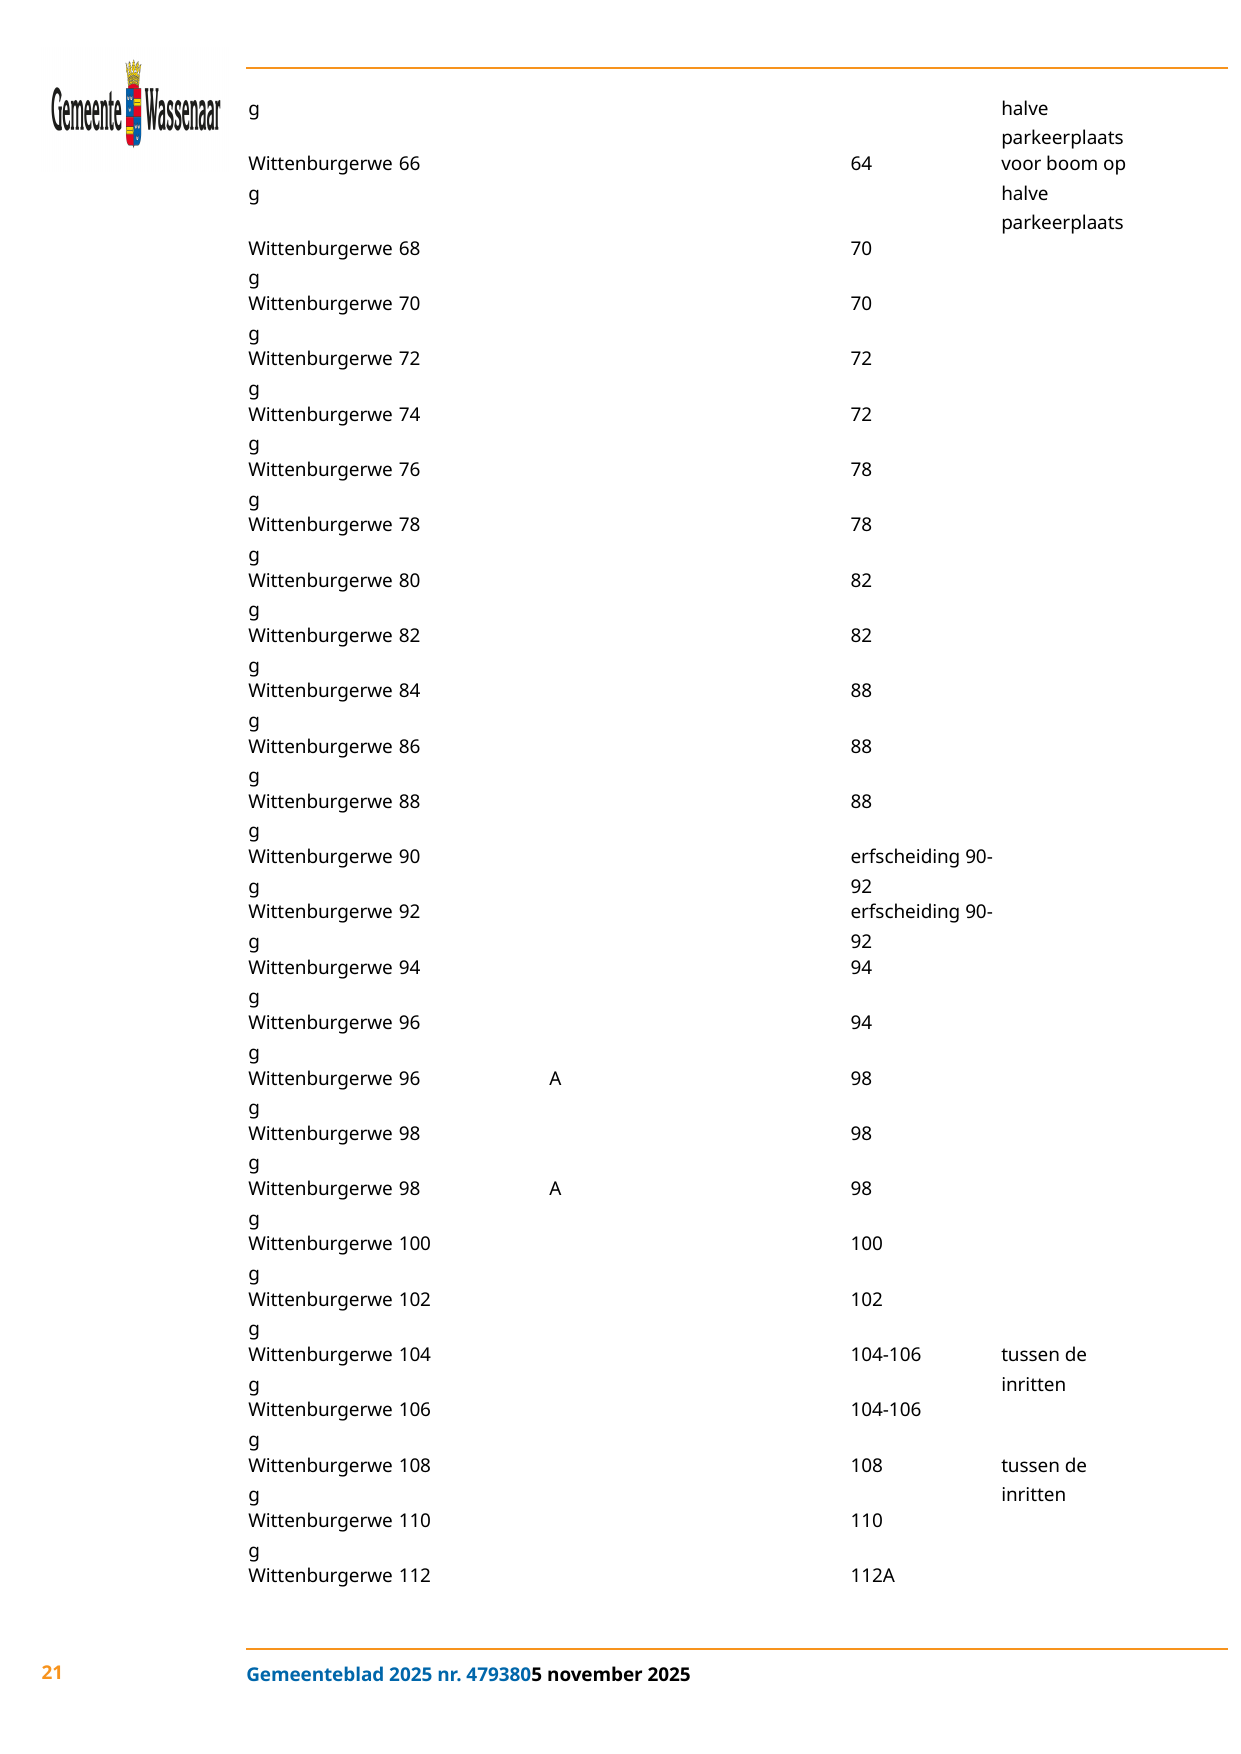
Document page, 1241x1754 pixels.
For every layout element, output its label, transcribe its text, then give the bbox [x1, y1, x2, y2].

table_cell [700, 290, 850, 346]
table_cell [549, 733, 700, 788]
table_cell [1001, 899, 1152, 954]
table_cell [700, 678, 850, 733]
table_cell 88 [850, 788, 1001, 843]
table_cell 102 [399, 1286, 549, 1341]
table_cell [850, 95, 1001, 150]
table_cell 78 [399, 512, 549, 567]
table_cell [700, 622, 850, 677]
table_cell [549, 1286, 700, 1341]
table_cell 98 [850, 1065, 1001, 1120]
table_cell [700, 512, 850, 567]
table_cell Wittenburgerweg [248, 567, 398, 622]
table_cell 100 [850, 1231, 1001, 1286]
table_cell 104-106 [850, 1397, 1001, 1452]
table_cell [1001, 954, 1152, 1009]
table_cell [549, 844, 700, 899]
table_cell [1001, 788, 1152, 843]
table_cell 80 [399, 567, 549, 622]
table_cell Wittenburgerweg [248, 1397, 398, 1452]
table_cell [1001, 678, 1152, 733]
table_cell Wittenburgerweg [248, 1286, 398, 1341]
table_cell 88 [850, 733, 1001, 788]
table_cell 106 [399, 1397, 549, 1452]
table_cell [549, 346, 700, 401]
table_cell [1001, 567, 1152, 622]
table_cell Wittenburgerwe [248, 1563, 398, 1588]
table_cell [549, 401, 700, 456]
table_cell 88 [399, 788, 549, 843]
table_cell [549, 95, 700, 150]
table_cell [549, 1452, 700, 1507]
table_cell 86 [399, 733, 549, 788]
table_cell [399, 95, 549, 150]
table_cell 108 [850, 1452, 1001, 1507]
table_cell [700, 1563, 850, 1588]
table_cell 112A [850, 1563, 1001, 1588]
table_cell Wittenburgerweg [248, 1009, 398, 1065]
table_cell 64 [850, 150, 1001, 235]
table_cell 78 [850, 456, 1001, 512]
table_cell erfscheiding 90-92 [850, 899, 1001, 954]
table_cell Wittenburgerweg [248, 1120, 398, 1175]
table_cell [700, 567, 850, 622]
table_cell [549, 456, 700, 512]
table_cell [549, 788, 700, 843]
table_cell Wittenburgerweg [248, 290, 398, 346]
table_cell [1001, 401, 1152, 456]
table_cell 68 [399, 235, 549, 290]
table_cell [1001, 1009, 1152, 1065]
table_cell [549, 1120, 700, 1175]
table_cell 66 [399, 150, 549, 235]
table_cell Wittenburgerweg [248, 456, 398, 512]
table_cell [700, 1065, 850, 1120]
table_cell [549, 1397, 700, 1452]
table_cell [700, 733, 850, 788]
table_cell 98 [399, 1175, 549, 1231]
table_cell [1001, 512, 1152, 567]
table_cell [700, 456, 850, 512]
table_cell [700, 401, 850, 456]
table_cell 102 [850, 1286, 1001, 1341]
table_cell Wittenburgerweg [248, 1175, 398, 1231]
table_cell voor boom op halve parkeerplaats [1001, 150, 1152, 235]
table_cell [549, 1563, 700, 1588]
table_cell [549, 1231, 700, 1286]
table_cell tussen de inritten [1001, 1341, 1152, 1397]
table_cell 72 [850, 346, 1001, 401]
table_cell [549, 899, 700, 954]
table_cell [549, 567, 700, 622]
table_cell 82 [850, 622, 1001, 677]
table_cell 90 [399, 844, 549, 899]
table_cell 88 [850, 678, 1001, 733]
table_cell Wittenburgerweg [248, 1341, 398, 1397]
table_cell [700, 1452, 850, 1507]
table_cell 108 [399, 1452, 549, 1507]
table_cell [700, 954, 850, 1009]
table_cell [1001, 290, 1152, 346]
table_cell 70 [399, 290, 549, 346]
table_cell Wittenburgerweg [248, 954, 398, 1009]
table_cell [549, 150, 700, 235]
table_cell 94 [850, 954, 1001, 1009]
table_cell [1001, 1065, 1152, 1120]
table_cell Wittenburgerweg [248, 1065, 398, 1120]
table_cell Wittenburgerweg [248, 1452, 398, 1507]
table_cell erfscheiding 90-92 [850, 844, 1001, 899]
table_cell 110 [399, 1507, 549, 1562]
table_cell 98 [399, 1120, 549, 1175]
table_cell Wittenburgerweg [248, 346, 398, 401]
table_cell g [248, 95, 398, 150]
table_cell [1001, 346, 1152, 401]
table_cell Wittenburgerweg [248, 512, 398, 567]
table_cell [700, 788, 850, 843]
table_cell [549, 1507, 700, 1562]
table_cell [700, 95, 850, 150]
table_cell 70 [850, 235, 1001, 290]
table_cell [700, 899, 850, 954]
table_cell [549, 1009, 700, 1065]
table_cell 72 [399, 346, 549, 401]
table_cell [700, 1009, 850, 1065]
table_cell 92 [399, 899, 549, 954]
table_cell 94 [399, 954, 549, 1009]
table_cell [700, 844, 850, 899]
picture [41, 47, 231, 172]
table_cell [1001, 1175, 1152, 1231]
table_cell [700, 346, 850, 401]
table_cell [700, 150, 850, 235]
table_cell 96 [399, 1009, 549, 1065]
table_cell [549, 954, 700, 1009]
table_cell [1001, 235, 1152, 290]
table_cell 98 [850, 1120, 1001, 1175]
table_cell [700, 1231, 850, 1286]
table_cell Wittenburgerweg [248, 899, 398, 954]
table_cell Wittenburgerweg [248, 401, 398, 456]
table_cell Wittenburgerweg [248, 678, 398, 733]
table_cell [700, 1397, 850, 1452]
table_cell [700, 1286, 850, 1341]
table_cell [549, 290, 700, 346]
table_cell [700, 1507, 850, 1562]
table_cell [1001, 1231, 1152, 1286]
table_cell 112 [399, 1563, 549, 1588]
table_cell A [549, 1175, 700, 1231]
table_cell 72 [850, 401, 1001, 456]
table_cell 84 [399, 678, 549, 733]
table_cell Wittenburgerweg [248, 622, 398, 677]
table_cell 110 [850, 1507, 1001, 1562]
table_cell [700, 1120, 850, 1175]
table_cell [1001, 1397, 1152, 1452]
table_cell 76 [399, 456, 549, 512]
table_cell [1001, 844, 1152, 899]
table_cell [1001, 456, 1152, 512]
table_cell [549, 622, 700, 677]
table_cell 104 [399, 1341, 549, 1397]
table_cell 78 [850, 512, 1001, 567]
table_cell [1001, 733, 1152, 788]
table_cell Wittenburgerweg [248, 1231, 398, 1286]
table_cell 74 [399, 401, 549, 456]
table_cell [549, 678, 700, 733]
table_cell [700, 1175, 850, 1231]
table_cell Wittenburgerweg [248, 788, 398, 843]
table_cell [549, 1341, 700, 1397]
table_cell halve parkeerplaats [1001, 95, 1152, 150]
table_cell [700, 1341, 850, 1397]
table_cell A [549, 1065, 700, 1120]
table_cell [700, 235, 850, 290]
table_cell [1001, 1120, 1152, 1175]
table_cell 94 [850, 1009, 1001, 1065]
table_cell 104-106 [850, 1341, 1001, 1397]
table_cell 70 [850, 290, 1001, 346]
table_cell [1001, 1563, 1152, 1588]
table_cell [1001, 1507, 1152, 1562]
table_cell Wittenburgerweg [248, 1507, 398, 1562]
table_cell 82 [399, 622, 549, 677]
table_cell [549, 512, 700, 567]
table_cell [1001, 622, 1152, 677]
table_cell tussen de inritten [1001, 1452, 1152, 1507]
table_cell [1001, 1286, 1152, 1341]
table_cell Wittenburgerweg [248, 844, 398, 899]
table_cell Wittenburgerweg [248, 150, 398, 235]
table_cell 100 [399, 1231, 549, 1286]
table_cell 96 [399, 1065, 549, 1120]
table_cell 82 [850, 567, 1001, 622]
table_cell [549, 235, 700, 290]
table_cell Wittenburgerweg [248, 733, 398, 788]
table_cell 98 [850, 1175, 1001, 1231]
table_cell Wittenburgerweg [248, 235, 398, 290]
